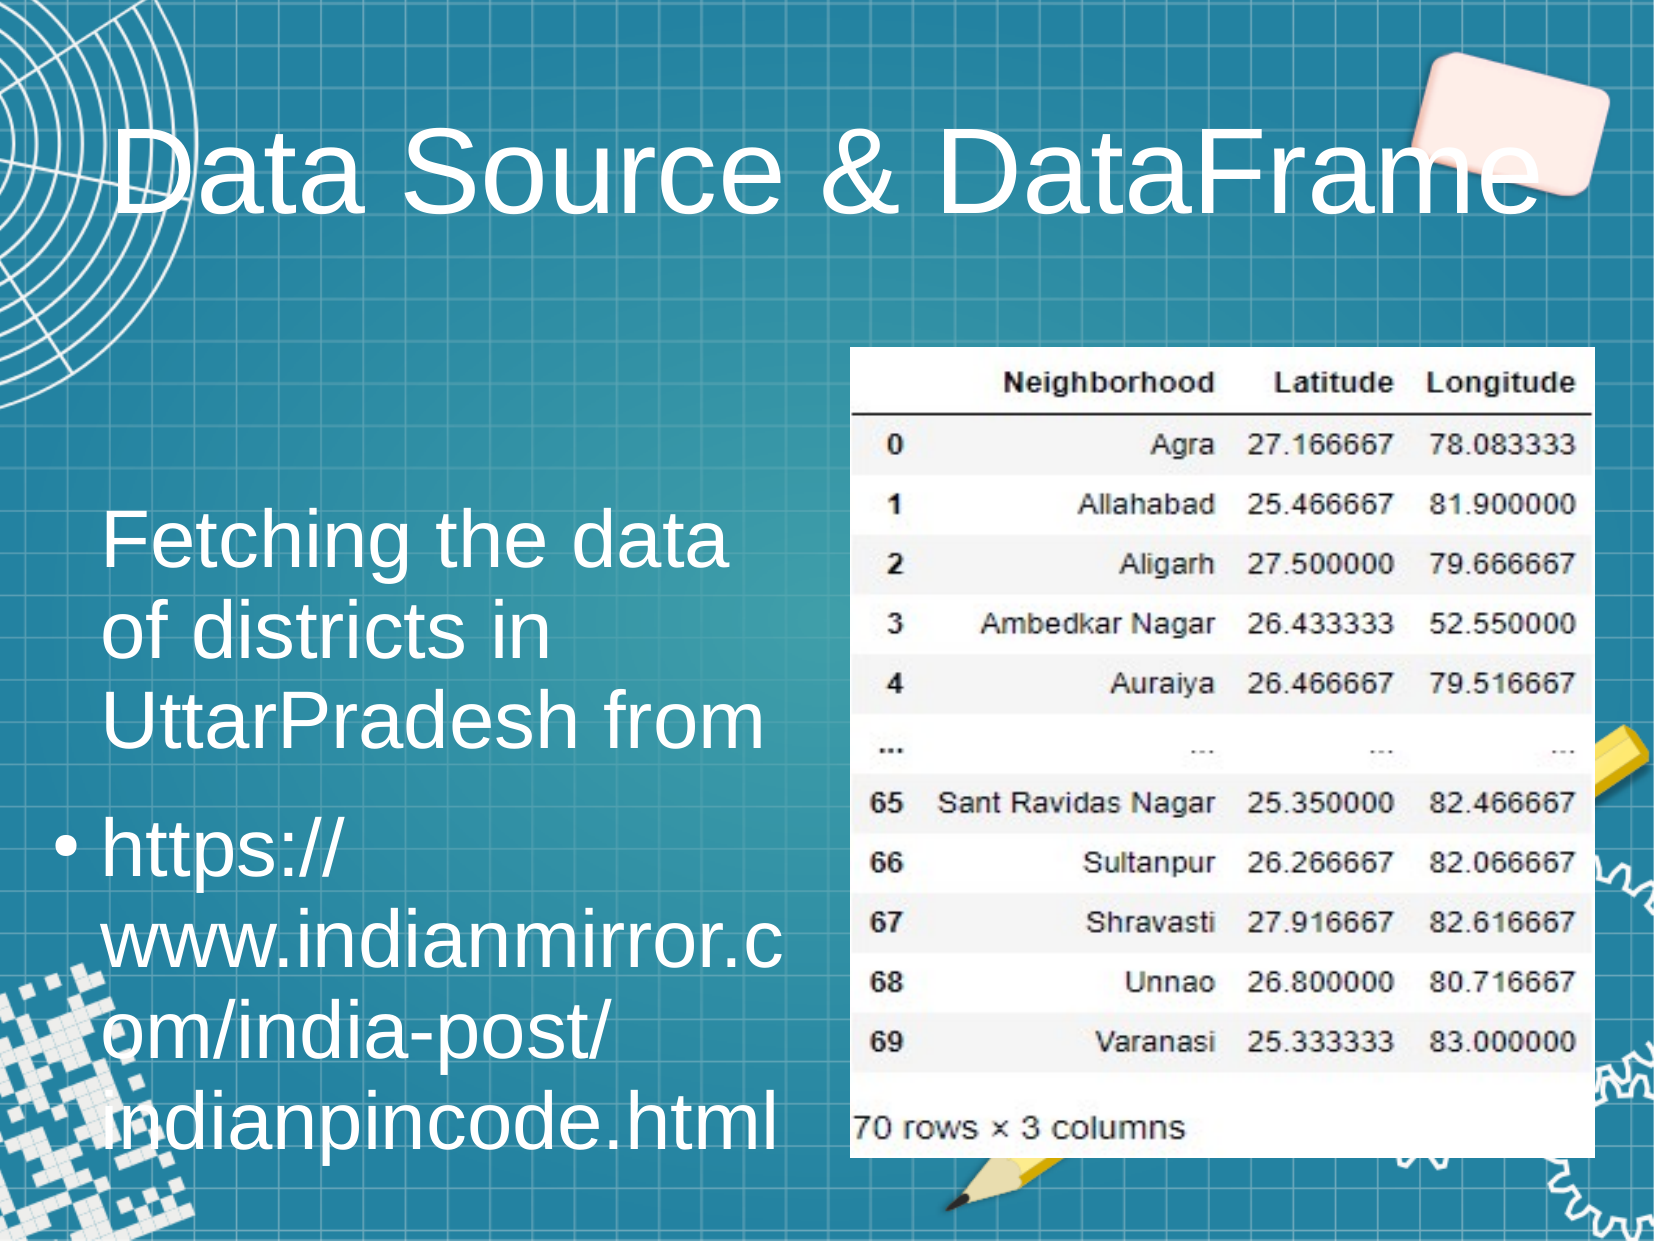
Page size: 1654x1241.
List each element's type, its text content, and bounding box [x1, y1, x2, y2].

list Fetching the data of districts in UttarPradesh from https://www.indianmirror.com/india-post/indianpincode.html [35, 366, 809, 1182]
title Data Source & DataFrame [82, 59, 1571, 284]
picture [0, 0, 1654, 1241]
